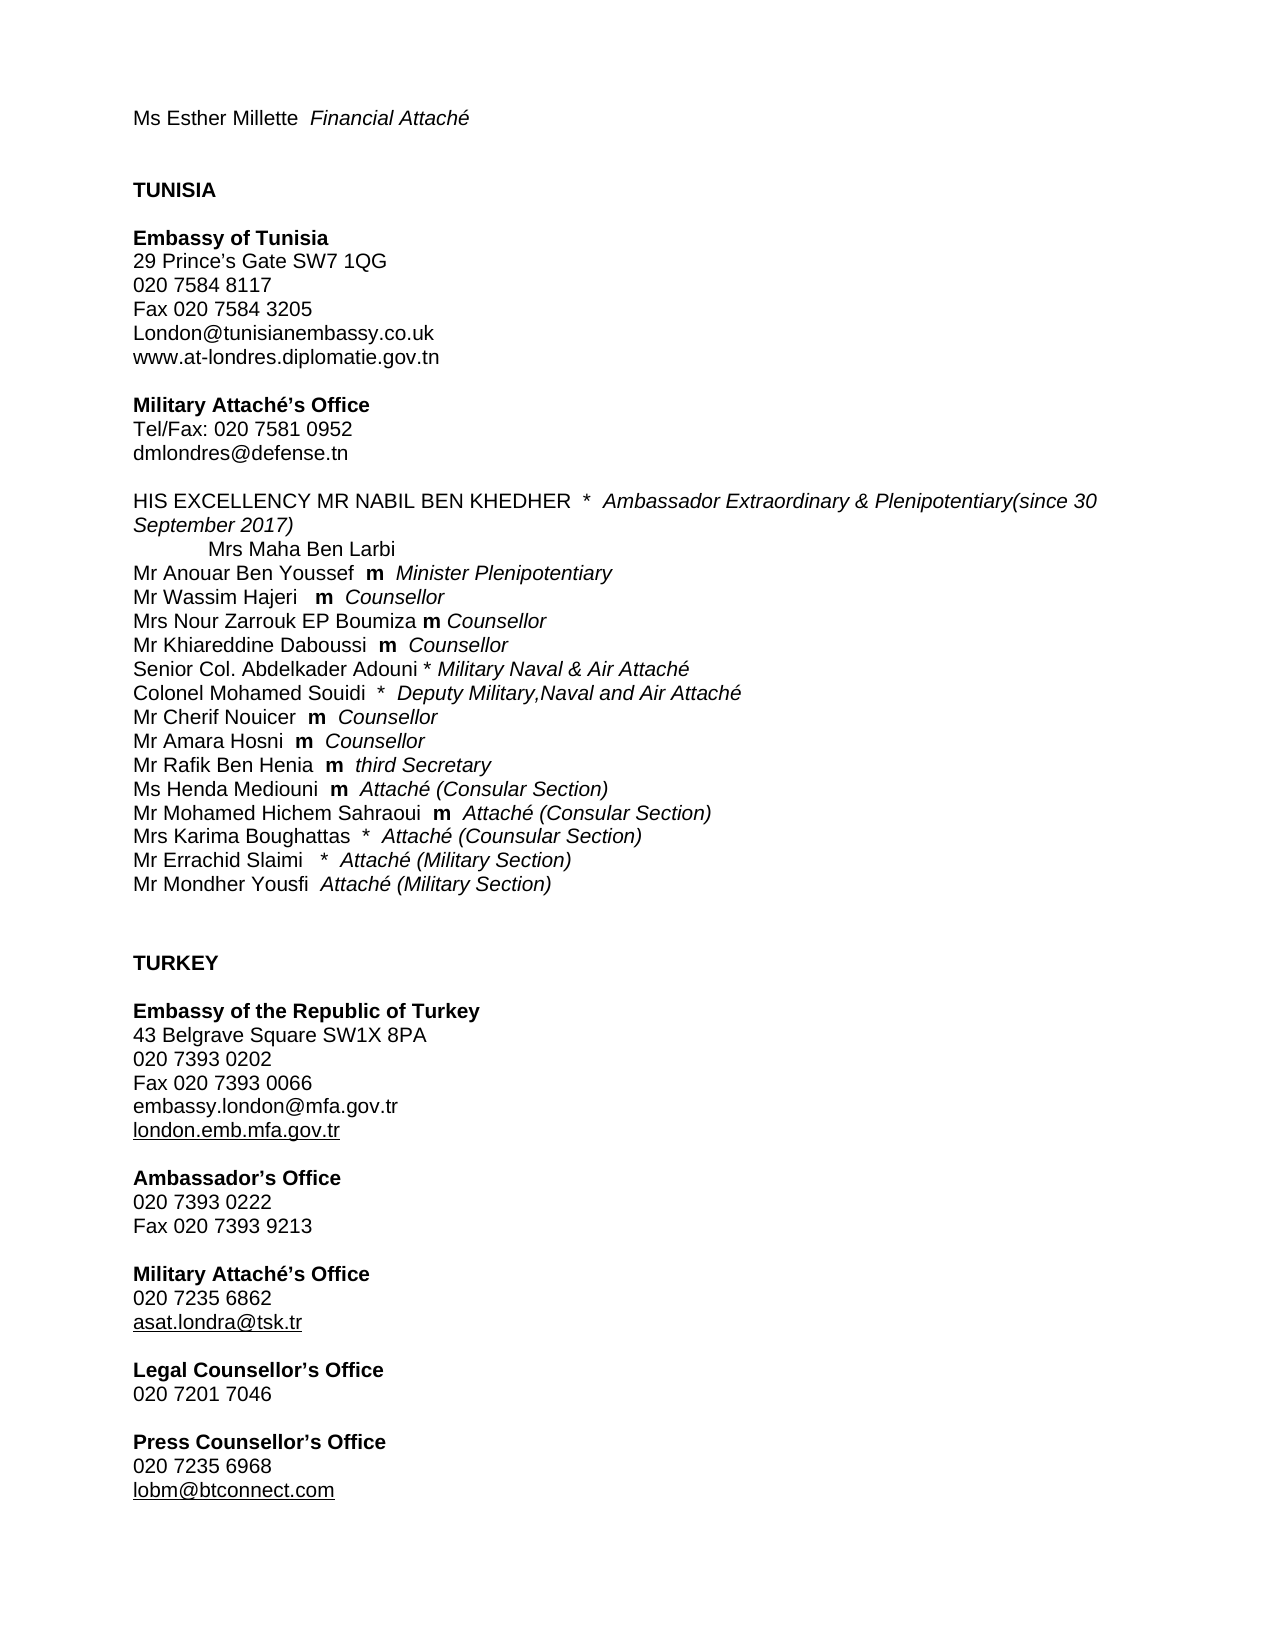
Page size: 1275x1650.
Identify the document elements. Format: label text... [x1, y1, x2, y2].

text Fax 020 7393 9213 [133, 1214, 1181, 1238]
text Mr Rafik Ben Henia m third Secretary [133, 752, 1181, 776]
text 020 7235 6862 [133, 1286, 1181, 1310]
text Colonel Mohamed Souidi * Deputy Military,Naval and Air Attaché [133, 681, 1181, 704]
text 020 7235 6968 [133, 1454, 1181, 1478]
text 020 7393 0202 [133, 1046, 1181, 1070]
text 43 Belgrave Square SW1X 8PA [133, 1022, 1181, 1046]
text Tel/Fax: 020 7581 0952 [133, 417, 1181, 441]
text lobm@btconnect.com [133, 1478, 1181, 1502]
text TURKEY [133, 951, 1181, 974]
text dmlondres@defense.tn [133, 441, 1181, 465]
text Embassy of the Republic of Turkey [133, 998, 1181, 1022]
text Legal Counsellor’s Office [133, 1358, 1181, 1382]
text TUNISIA [133, 177, 1181, 201]
text Mr Khiareddine Daboussi m Counsellor [133, 633, 1181, 657]
text Military Attaché’s Office [133, 393, 1181, 417]
text Military Attaché’s Office [133, 1262, 1181, 1286]
text Mr Wassim Hajeri m Counsellor [133, 585, 1181, 609]
text 020 7584 8117 [133, 273, 1181, 297]
text Mr Mohamed Hichem Sahraoui m Attaché (Consular Section) [133, 800, 1181, 824]
text Mr Anouar Ben Youssef m Minister Plenipotentiary [133, 561, 1181, 585]
text Mrs Maha Ben Larbi [133, 537, 1181, 561]
text Mrs Nour Zarrouk EP Boumiza m Counsellor [133, 609, 1181, 633]
text HIS EXCELLENCY MR NABIL BEN KHEDHER * Ambassador Extraordinary & Plenipotentiary(since 30 September 2017) [133, 489, 1181, 537]
text Ms Esther Millette Financial Attaché [133, 106, 1181, 129]
text 020 7201 7046 [133, 1382, 1181, 1406]
text Fax 020 7393 0066 [133, 1070, 1181, 1094]
text asat.londra@tsk.tr [133, 1310, 1181, 1334]
text Mr Mondher Yousfi Attaché (Military Section) [133, 872, 1181, 896]
text Press Counsellor’s Office [133, 1430, 1181, 1454]
text Ambassador’s Office [133, 1166, 1181, 1190]
text Senior Col. Abdelkader Adouni * Military Naval & Air Attaché [133, 657, 1181, 681]
text Mr Amara Hosni m Counsellor [133, 728, 1181, 752]
text Fax 020 7584 3205 [133, 297, 1181, 321]
text embassy.london@mfa.gov.tr [133, 1094, 1181, 1118]
text 29 Prince’s Gate SW7 1QG [133, 249, 1181, 273]
text Embassy of Tunisia [133, 225, 1181, 249]
text Mr Errachid Slaimi * Attaché (Military Section) [133, 848, 1181, 872]
text London@tunisianembassy.co.uk [133, 321, 1181, 345]
text london.emb.mfa.gov.tr [133, 1118, 1181, 1142]
text Mr Cherif Nouicer m Counsellor [133, 704, 1181, 728]
text Ms Henda Mediouni m Attaché (Consular Section) [133, 776, 1181, 800]
text www.at-londres.diplomatie.gov.tn [133, 345, 1181, 369]
text 020 7393 0222 [133, 1190, 1181, 1214]
text Mrs Karima Boughattas * Attaché (Counsular Section) [133, 824, 1181, 848]
